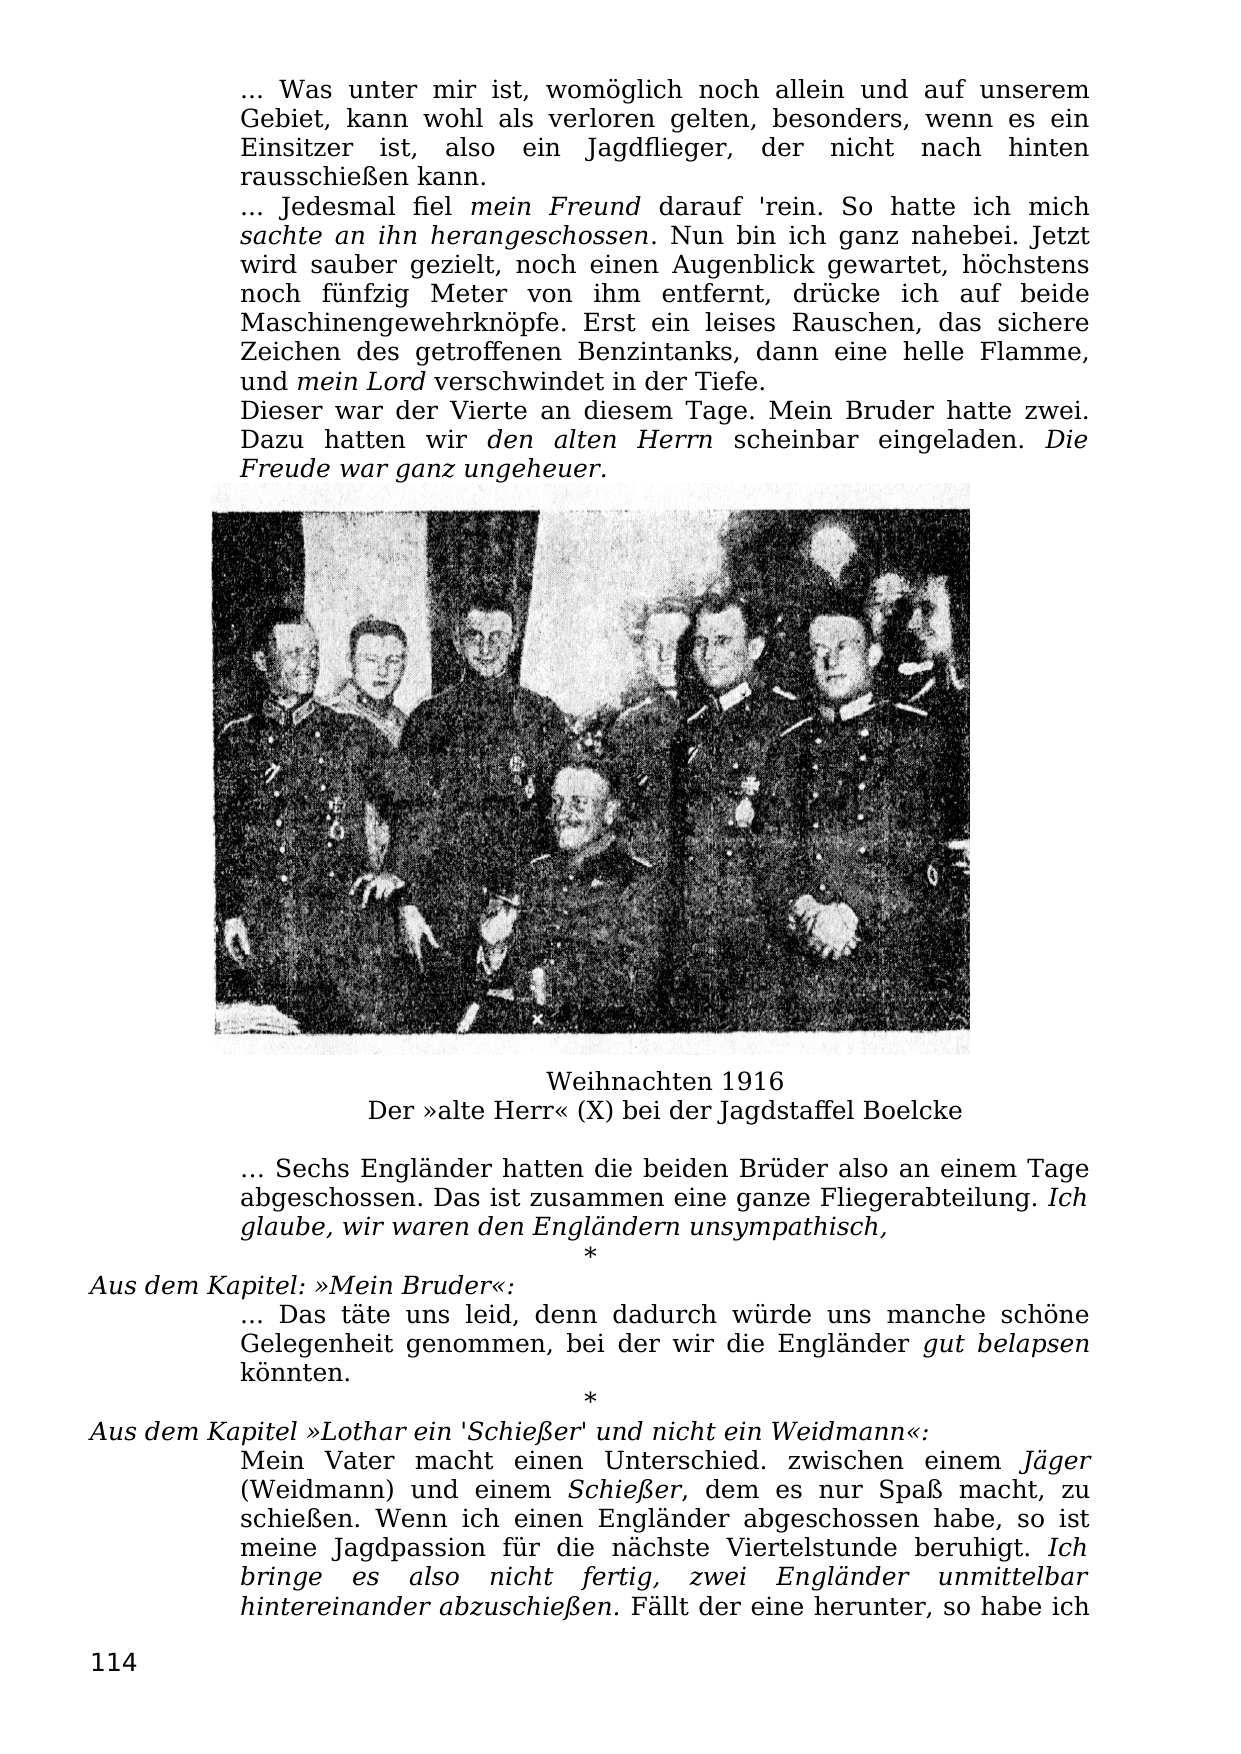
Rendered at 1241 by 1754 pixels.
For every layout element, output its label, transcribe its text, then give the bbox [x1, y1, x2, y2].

text Dieser war der Vierte an diesem Tage. Mein Bruder hatte zwei. Dazu hatten wir den alten Herrn scheinbar eingeladen. Die Freude war ganz ungeheuer. [240, 396, 1091, 483]
text Mein Vater macht einen Unterschied. zwischen einem Jäger (Weidmann) und einem Schießer, dem es nur Spaß macht, zu schießen. Wenn ich einen Engländer abgeschossen habe, so ist meine Jagdpassion für die nächste Viertelstunde beruhigt. Ich bringe es also nicht fertig, zwei Engländer unmittelbar hintereinander abzuschießen. Fällt der eine herunter, so habe ich [240, 1446, 1091, 1621]
text Aus dem Kapitel »Lothar ein 'Schießer' und nicht ein Weidmann«: [90, 1417, 1091, 1446]
picture [210, 483, 970, 1055]
text … Sechs Engländer hatten die beiden Brüder also an einem Tage abgeschossen. Das ist zusammen eine ganze Fliegerabteilung. Ich glaube, wir waren den Engländern unsympathisch, [240, 1154, 1091, 1242]
text Der »alte Herr« (X) bei der Jagdstaffel Boelcke [240, 1096, 1091, 1125]
text * [90, 1387, 1091, 1417]
text Aus dem Kapitel: »Mein Bruder«: [90, 1271, 1091, 1300]
text ... Das täte uns leid, denn dadurch würde uns manche schöne Gelegenheit genommen, bei der wir die Engländer gut belapsen könnten. [240, 1300, 1091, 1387]
text Weihnachten 1916 [240, 1055, 1091, 1096]
text ... Was unter mir ist, womöglich noch allein und auf unserem Gebiet, kann wohl als verloren gelten, besonders, wenn es ein Einsitzer ist, also ein Jagdflieger, der nicht nach hinten rausschießen kann. [240, 75, 1091, 192]
text * [90, 1242, 1091, 1271]
text ... Jedesmal fiel mein Freund darauf 'rein. So hatte ich mich sachte an ihn herangeschossen. Nun bin ich ganz nahebei. Jetzt wird sauber gezielt, noch einen Augenblick gewartet, höchstens noch fünfzig Meter von ihm entfernt, drücke ich auf beide Maschinengewehrknöpfe. Erst ein leises Rauschen, das sichere Zeichen des getroffenen Benzintanks, dann eine helle Flamme, und mein Lord verschwindet in der Tiefe. [240, 192, 1091, 396]
